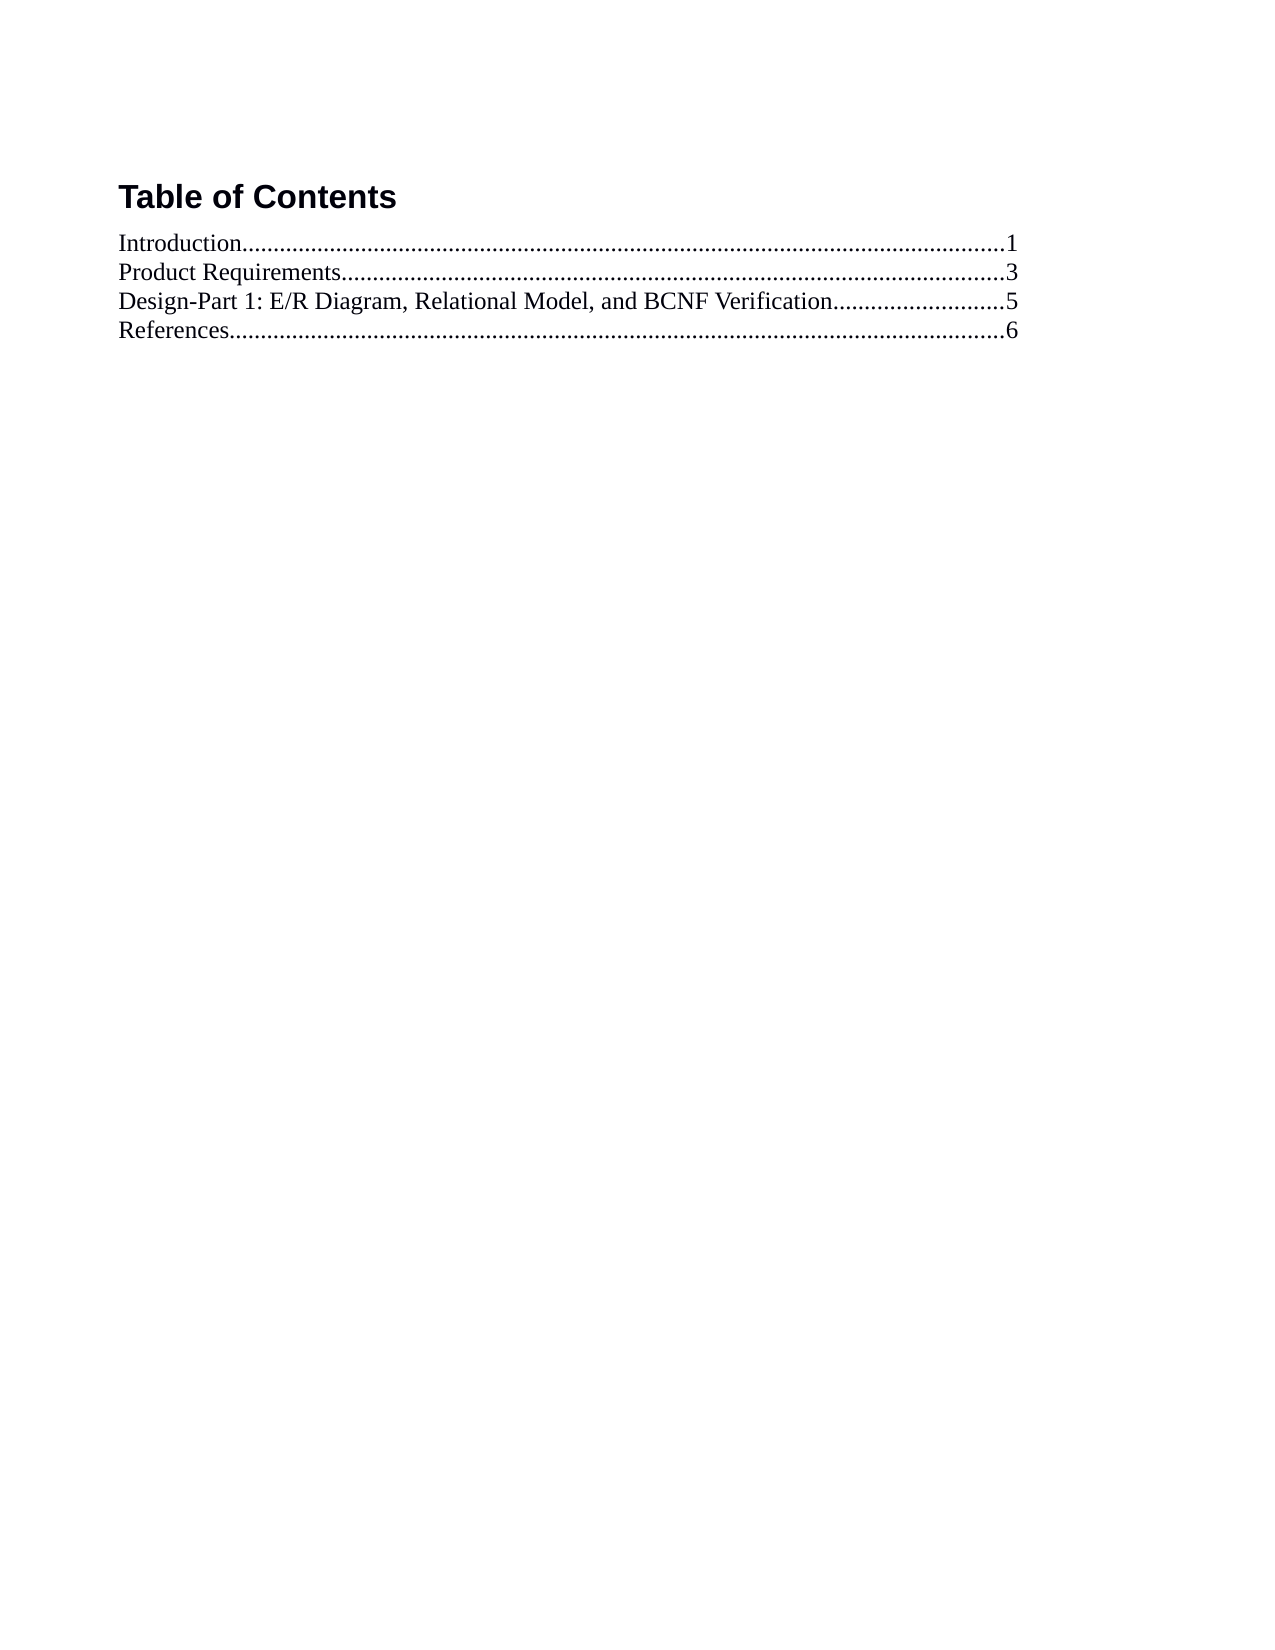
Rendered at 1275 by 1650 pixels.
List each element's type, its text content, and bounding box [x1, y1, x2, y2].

subtitle Table of Contents [118, 178, 1157, 216]
text Design-Part 1: E/R Diagram, Relational Model, and BCNF Verification 5 [118, 286, 1157, 315]
text Product Requirements 3 [118, 257, 1157, 286]
text References 6 [118, 315, 1157, 343]
text Introduction 1 [118, 228, 1157, 257]
